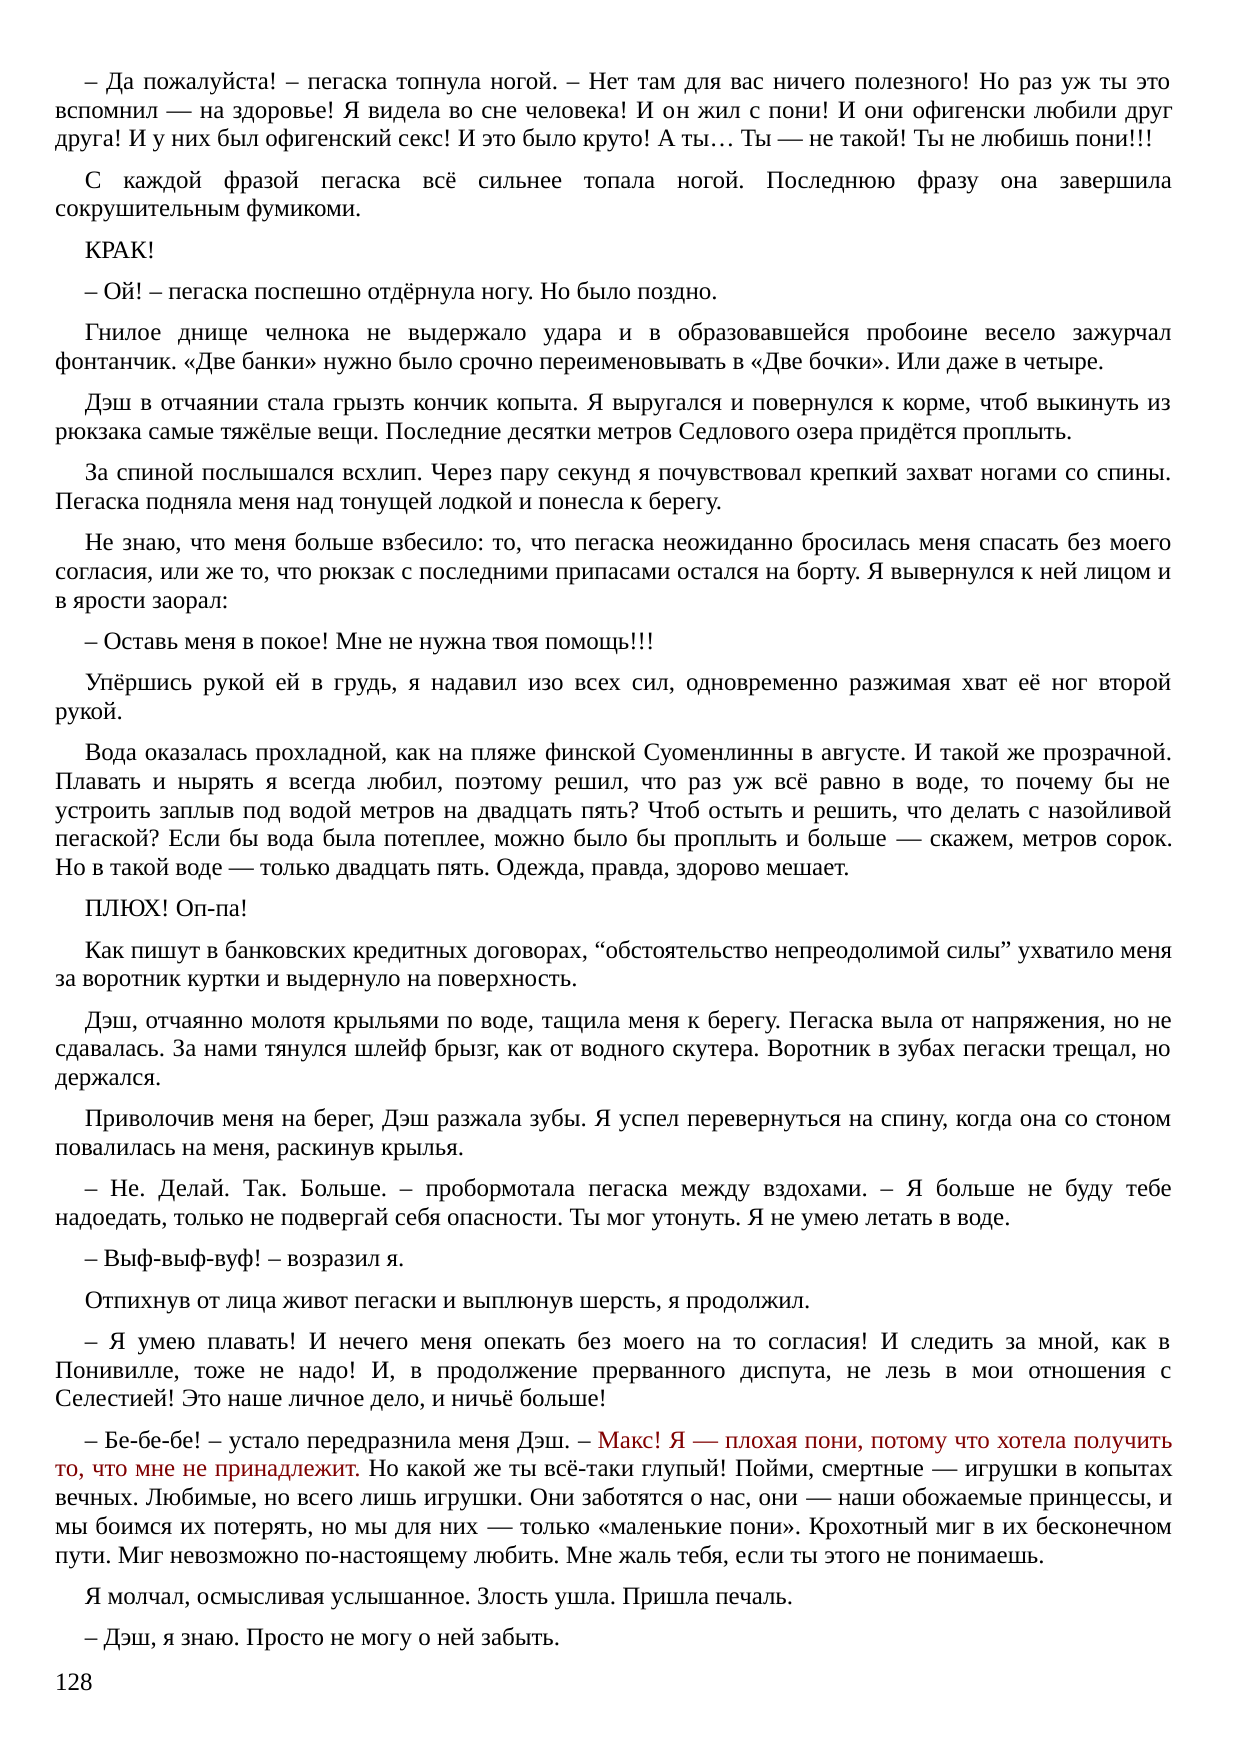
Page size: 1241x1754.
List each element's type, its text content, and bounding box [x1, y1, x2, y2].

text Как пишут в банковских кредитных договорах, “обстоятельство непреодолимой силы” ухватило меня за воротник куртки и выдернуло на поверхность. [55, 935, 1173, 992]
text Вода оказалась прохладной, как на пляже финской Суоменлинны в августе. И такой же прозрачной. Плавать и нырять я всегда любил, поэтому решил, что раз уж всё равно в воде, то почему бы не устроить заплыв под водой метров на двадцать пять? Чтоб остыть и решить, что делать с назойливой пегаской? Если бы вода была потеплее, можно было бы проплыть и больше — скажем, метров сорок. Но в такой воде — только двадцать пять. Одежда, правда, здорово мешает. [55, 737, 1173, 881]
text – Дэш, я знаю. Просто не могу о ней забыть. [55, 1622, 1173, 1651]
text – Я умею плавать! И нечего меня опекать без моего на то согласия! И следить за мной, как в Понивилле, тоже не надо! И, в продолжение прерванного диспута, не лезь в мои отношения с Селестией! Это наше личное дело, и ничьё больше! [55, 1326, 1173, 1412]
text Я молчал, осмысливая услышанное. Злость ушла. Пришла печаль. [55, 1581, 1173, 1610]
text – Бе-бе-бе! – устало передразнила меня Дэш. – Макс! Я — плохая пони, потому что хотела получить то, что мне не принадлежит. Но какой же ты всё-таки глупый! Пойми, смертные — игрушки в копытах вечных. Любимые, но всего лишь игрушки. Они заботятся о нас, они — наши обожаемые принцессы, и мы боимся их потерять, но мы для них — только «маленькие пони». Крохотный миг в их бесконечном пути. Миг невозможно по-настоящему любить. Мне жаль тебя, если ты этого не понимаешь. [55, 1425, 1173, 1568]
text – Да пожалуйста! – пегаска топнула ногой. – Нет там для вас ничего полезного! Но раз уж ты это вспомнил — на здоровье! Я видела во сне человека! И он жил с пони! И они офигенски любили друг друга! И у них был офигенский секс! И это было круто! А ты… Ты — не такой! Ты не любишь пони!!! [55, 66, 1173, 152]
text Дэш в отчаянии стала грызть кончик копыта. Я выругался и повернулся к корме, чтоб выкинуть из рюкзака самые тяжёлые вещи. Последние десятки метров Седлового озера придётся проплыть. [55, 387, 1173, 445]
text За спиной послышался всхлип. Через пару секунд я почувствовал крепкий захват ногами со спины. Пегаска подняла меня над тонущей лодкой и понесла к берегу. [55, 457, 1173, 515]
text Отпихнув от лица живот пегаски и выплюнув шерсть, я продолжил. [55, 1285, 1173, 1313]
text Не знаю, что меня больше взбесило: то, что пегаска неожиданно бросилась меня спасать без моего согласия, или же то, что рюкзак с последними припасами остался на борту. Я вывернулся к ней лицом и в ярости заорал: [55, 527, 1173, 613]
text Дэш, отчаянно молотя крыльями по воде, тащила меня к берегу. Пегаска выла от напряжения, но не сдавалась. За нами тянулся шлейф брызг, как от водного скутера. Воротник в зубах пегаски трещал, но держался. [55, 1005, 1173, 1091]
text – Не. Делай. Так. Больше. – пробормотала пегаска между вздохами. – Я больше не буду тебе надоедать, только не подвергай себя опасности. Ты мог утонуть. Я не умею летать в воде. [55, 1173, 1173, 1231]
text ПЛЮХ! Оп-па! [55, 893, 1173, 922]
text КРАК! [55, 235, 1173, 263]
text – Ой! – пегаска поспешно отдёрнула ногу. Но было поздно. [55, 276, 1173, 305]
text – Выф-выф-вуф! – возразил я. [55, 1243, 1173, 1272]
text Упёршись рукой ей в грудь, я надавил изо всех сил, одновременно разжимая хват её ног второй рукой. [55, 667, 1173, 725]
text – Оставь меня в покое! Мне не нужна твоя помощь!!! [55, 626, 1173, 655]
text Приволочив меня на берег, Дэш разжала зубы. Я успел перевернуться на спину, когда она со стоном повалилась на меня, раскинув крылья. [55, 1103, 1173, 1161]
text Гнилое днище челнока не выдержало удара и в образовавшейся пробоине весело зажурчал фонтанчик. «Две банки» нужно было срочно переименовывать в «Две бочки». Или даже в четыре. [55, 317, 1173, 375]
text С каждой фразой пегаска всё сильнее топала ногой. Последнюю фразу она завершила сокрушительным фумикоми. [55, 165, 1173, 222]
